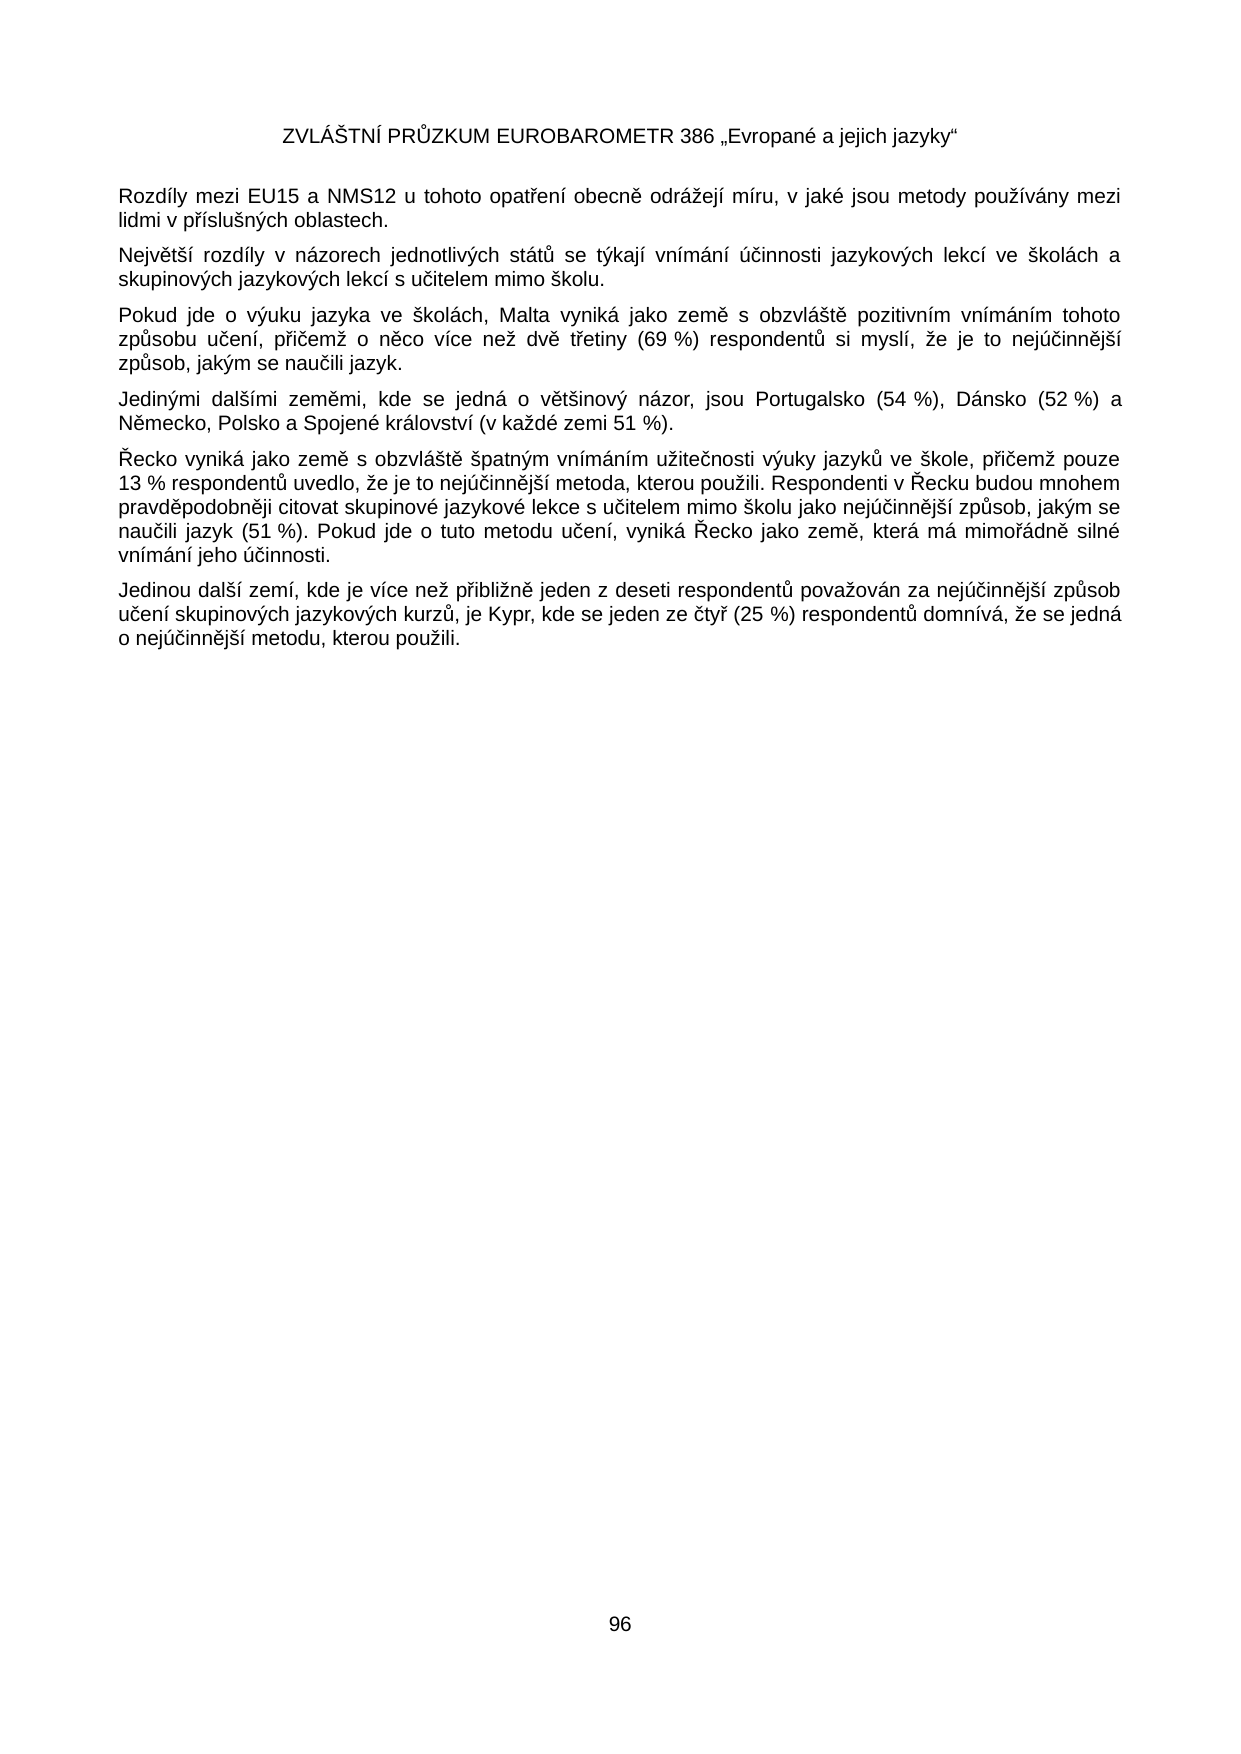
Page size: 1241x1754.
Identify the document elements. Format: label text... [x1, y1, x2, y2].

text Rozdíly mezi EU15 a NMS12 u tohoto opatření obecně odrážejí míru, v jaké jsou metody používány mezi lidmi v příslušných oblastech. [118, 183, 1122, 231]
text Jedinou další zemí, kde je více než přibližně jeden z deseti respondentů považován za nejúčinnější způsob učení skupinových jazykových kurzů, je Kypr, kde se jeden ze čtyř (25 %) respondentů domnívá, že se jedná o nejúčinnější metodu, kterou použili. [118, 578, 1122, 650]
text Pokud jde o výuku jazyka ve školách, Malta vyniká jako země s obzvláště pozitivním vnímáním tohoto způsobu učení, přičemž o něco více než dvě třetiny (69 %) respondentů si myslí, že je to nejúčinnější způsob, jakým se naučili jazyk. [118, 303, 1122, 375]
text Největší rozdíly v názorech jednotlivých států se týkají vnímání účinnosti jazykových lekcí ve školách a skupinových jazykových lekcí s učitelem mimo školu. [118, 243, 1122, 291]
text Řecko vyniká jako země s obzvláště špatným vnímáním užitečnosti výuky jazyků ve škole, přičemž pouze 13 % respondentů uvedlo, že je to nejúčinnější metoda, kterou použili. Respondenti v Řecku budou mnohem pravděpodobněji citovat skupinové jazykové lekce s učitelem mimo školu jako nejúčinnější způsob, jakým se naučili jazyk (51 %). Pokud jde o tuto metodu učení, vyniká Řecko jako země, která má mimořádně silné vnímání jeho účinnosti. [118, 447, 1122, 566]
text Jedinými dalšími zeměmi, kde se jedná o většinový názor, jsou Portugalsko (54 %), Dánsko (52 %) a Německo, Polsko a Spojené království (v každé zemi 51 %). [118, 387, 1122, 435]
